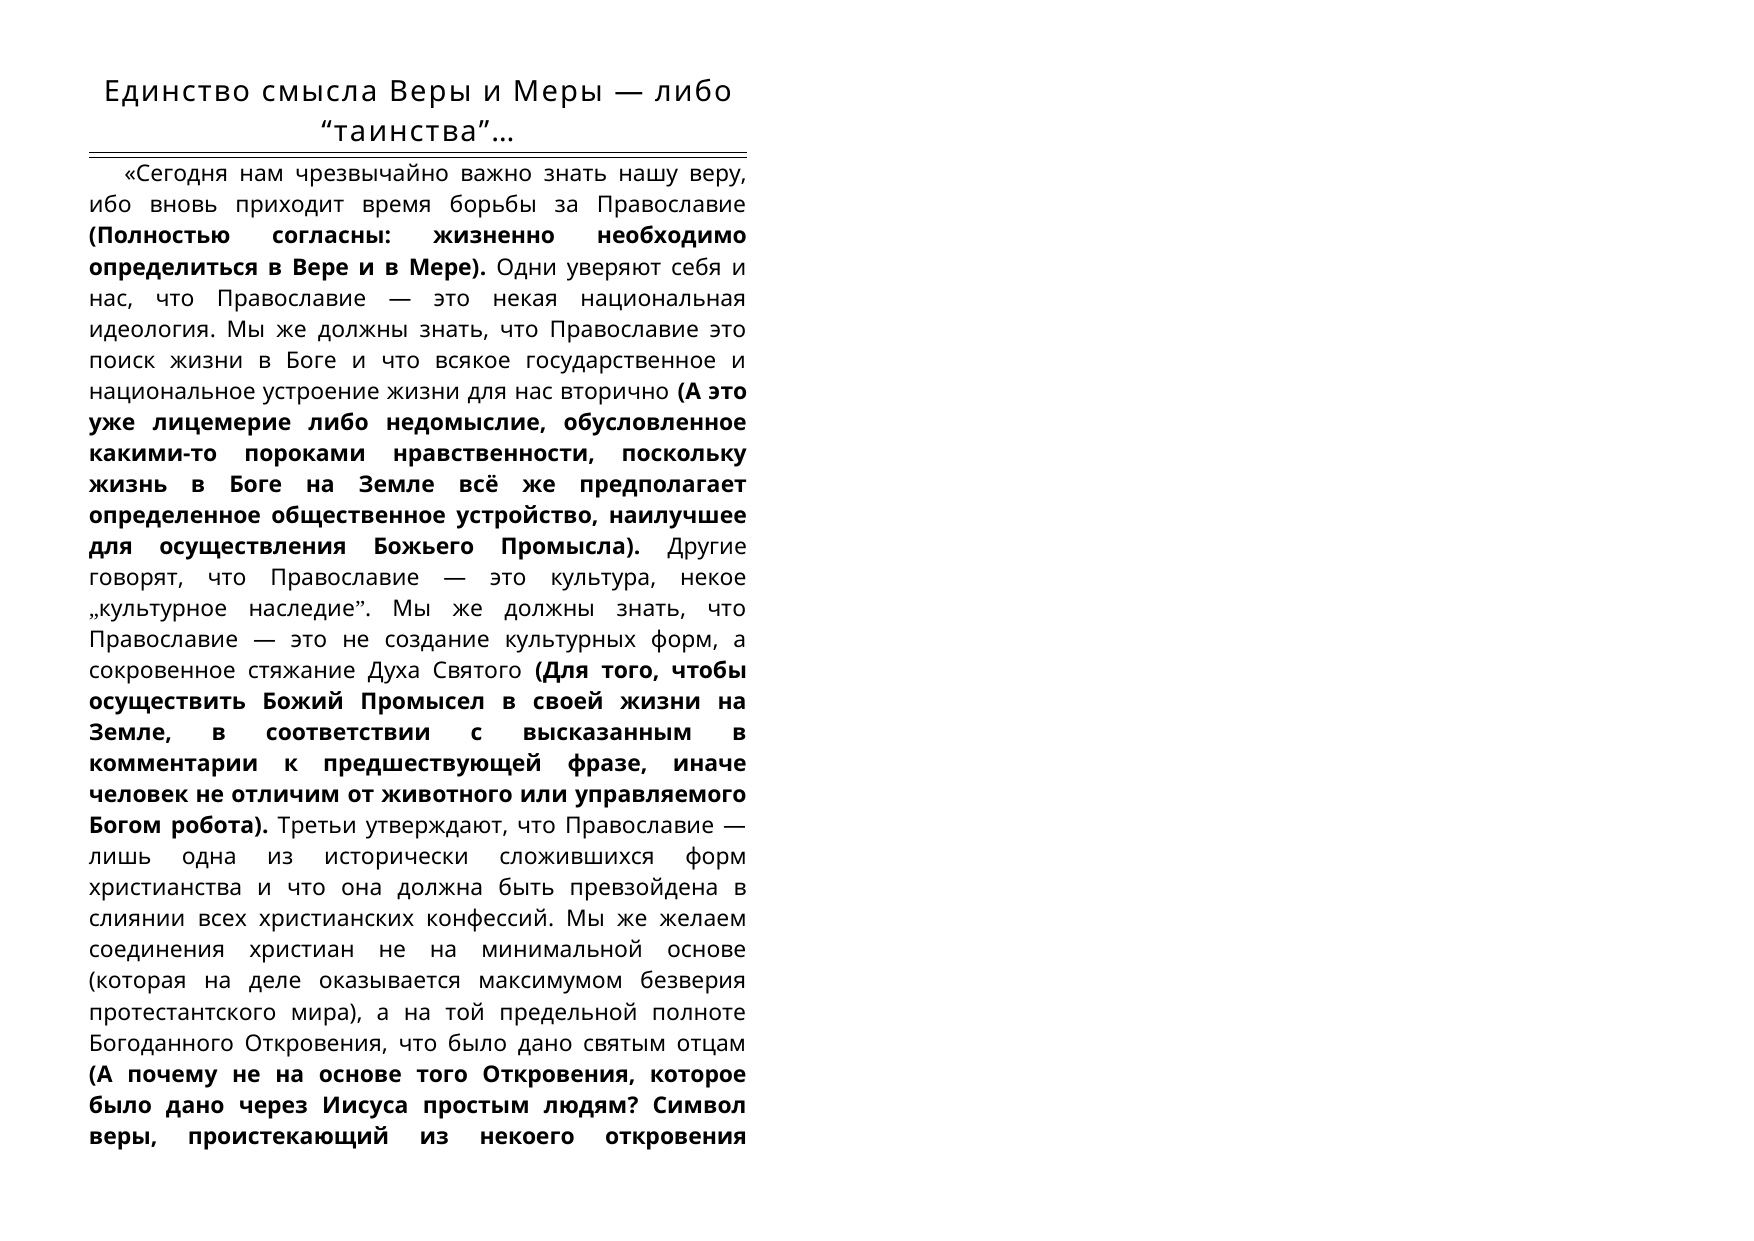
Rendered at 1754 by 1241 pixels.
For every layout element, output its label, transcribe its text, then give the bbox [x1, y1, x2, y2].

text «Сегодня нам чрезвычайно важно знать нашу веру, ибо вновь приходит время борьбы за Православие (Полностью согласны: жизненно необходимо определиться в Вере и в Мере). Одни уверяют себя и нас, что Православие — это некая национальная идеология. Мы же должны знать, что Православие это поиск жизни в Боге и что всякое государственное и национальное устроение жизни для нас вторично (А это уже лицемерие либо недомыслие, обусловленное какими-то пороками нравственности, поскольку жизнь в Боге на Земле всё же предполагает определенное общественное устройство, наилучшее для осуществления Божьего Промысла). Другие говорят, что Православие — это культура, некое „культурное наследие”. Мы же должны знать, что Православие — это не создание культурных форм, а сокровенное стяжание Духа Святого (Для того, чтобы осуществить Божий Промысел в своей жизни на Земле, в соответствии с высказанным в комментарии к предшествующей фразе, иначе человек не отличим от животного или управляемого Богом робота). Третьи утверждают, что Православие — лишь одна из исторически сложившихся форм христианства и что она должна быть превзойдена в слиянии всех христианских конфессий. Мы же желаем соединения христиан не на минимальной основе (которая на деле оказывается максимумом безверия протестантского мира), а на той предельной полноте Богоданного Откровения, что было дано святым отцам (А почему не на основе того Откровения, которое было дано через Иисуса простым людям? Символ веры, проистекающий из некоего откровения [89, 158, 747, 1151]
